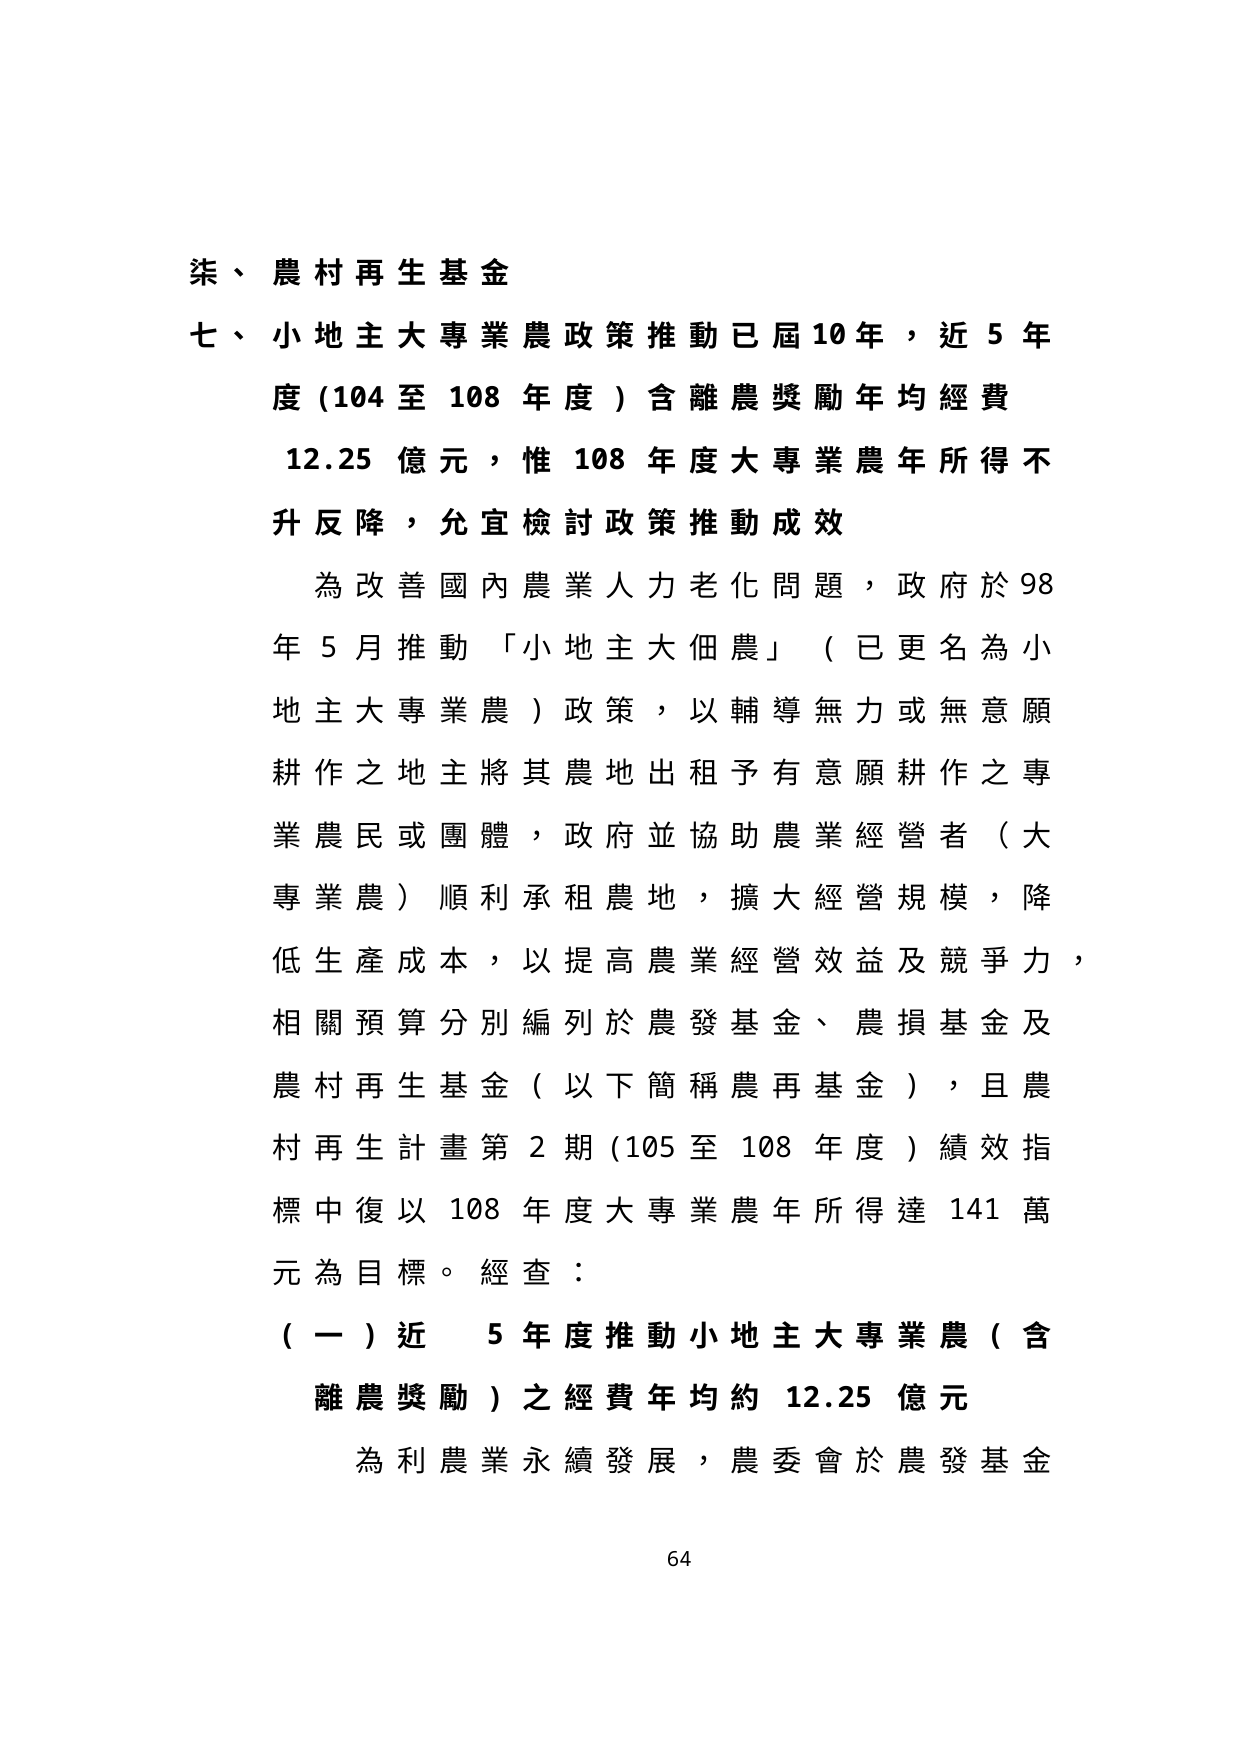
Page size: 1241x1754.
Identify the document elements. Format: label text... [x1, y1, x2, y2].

text 為改善國內農業人力老化問題，政府於98年5月推動「小地主大佃農」(已更名為小地主大專業農)政策，以輔導無力或無意願耕作之地主將其農地出租予有意願耕作之專業農民或團體，政府並協助農業經營者（大專業農）順利承租農地，擴大經營規模，降低生產成本，以提高農業經營效益及競爭力，相關預算分別編列於農發基金、農損基金及農村再生基金(以下簡稱農再基金)，且農村再生計畫第2期(105至108年度)績效指標中復以108年度大專業農年所得達141萬元為目標。經查： [242, 542, 1058, 1292]
text (一)近 5年度推動小地主大專業農(含離農獎勵)之經費年均約12.25億元 [242, 1292, 1058, 1417]
text 七、小地主大專業農政策推動已屆10年，近5年度(104至108年度)含離農獎勵年均經費12.25億元，惟108年度大專業農年所得不升反降，允宜檢討政策推動成效 [183, 292, 1058, 542]
text 為利農業永續發展，農委會於農發基金 [271, 1417, 1058, 1479]
text 柒、農村再生基金 [183, 229, 1058, 292]
